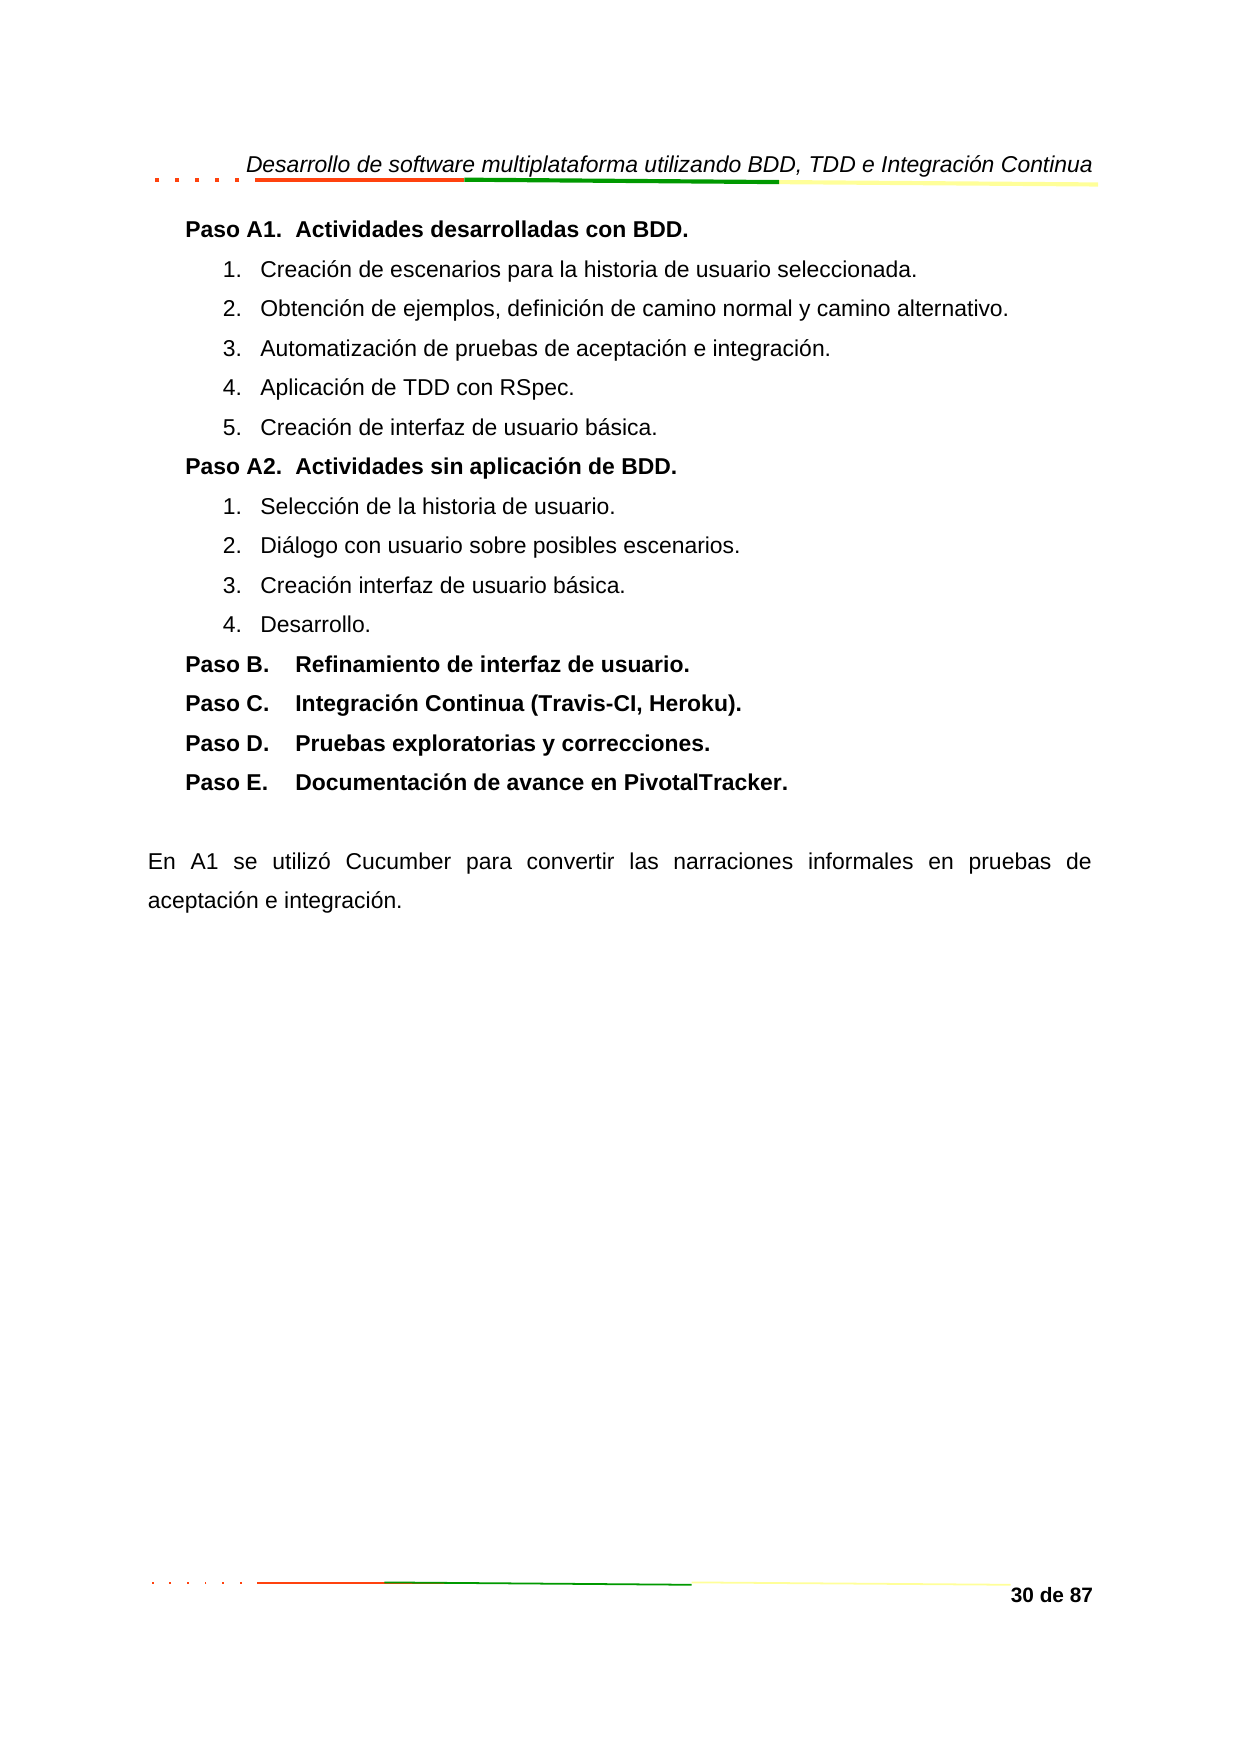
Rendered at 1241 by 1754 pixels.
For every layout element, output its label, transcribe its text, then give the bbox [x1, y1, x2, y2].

list Actividades desarrolladas con BDD. [185, 216, 1093, 243]
list Creación interfaz de usuario básica. [223, 572, 1093, 598]
list Pruebas exploratorias y correcciones. [185, 729, 1093, 756]
list Diálogo con usuario sobre posibles escenarios. [223, 532, 1093, 558]
list Actividades sin aplicación de BDD. [185, 453, 1093, 479]
list Selección de la historia de usuario. [223, 493, 1093, 519]
list Obtención de ejemplos, definición de camino normal y camino alternativo. [223, 295, 1093, 322]
list Integración Continua (Travis-CI, Heroku). [185, 690, 1093, 716]
list Creación de interfaz de usuario básica. [223, 414, 1093, 440]
list Automatización de pruebas de aceptación e integración. [223, 335, 1093, 361]
list Refinamiento de interfaz de usuario. [185, 651, 1093, 677]
text En A1 se utilizó Cucumber para convertir las narraciones informales en pruebas de aceptación e integración. [148, 848, 1093, 914]
list Desarrollo. [223, 611, 1093, 637]
list Creación de escenarios para la historia de usuario seleccionada. [223, 256, 1093, 282]
list Documentación de avance en PivotalTracker. [185, 769, 1093, 795]
list Aplicación de TDD con RSpec. [223, 374, 1093, 401]
